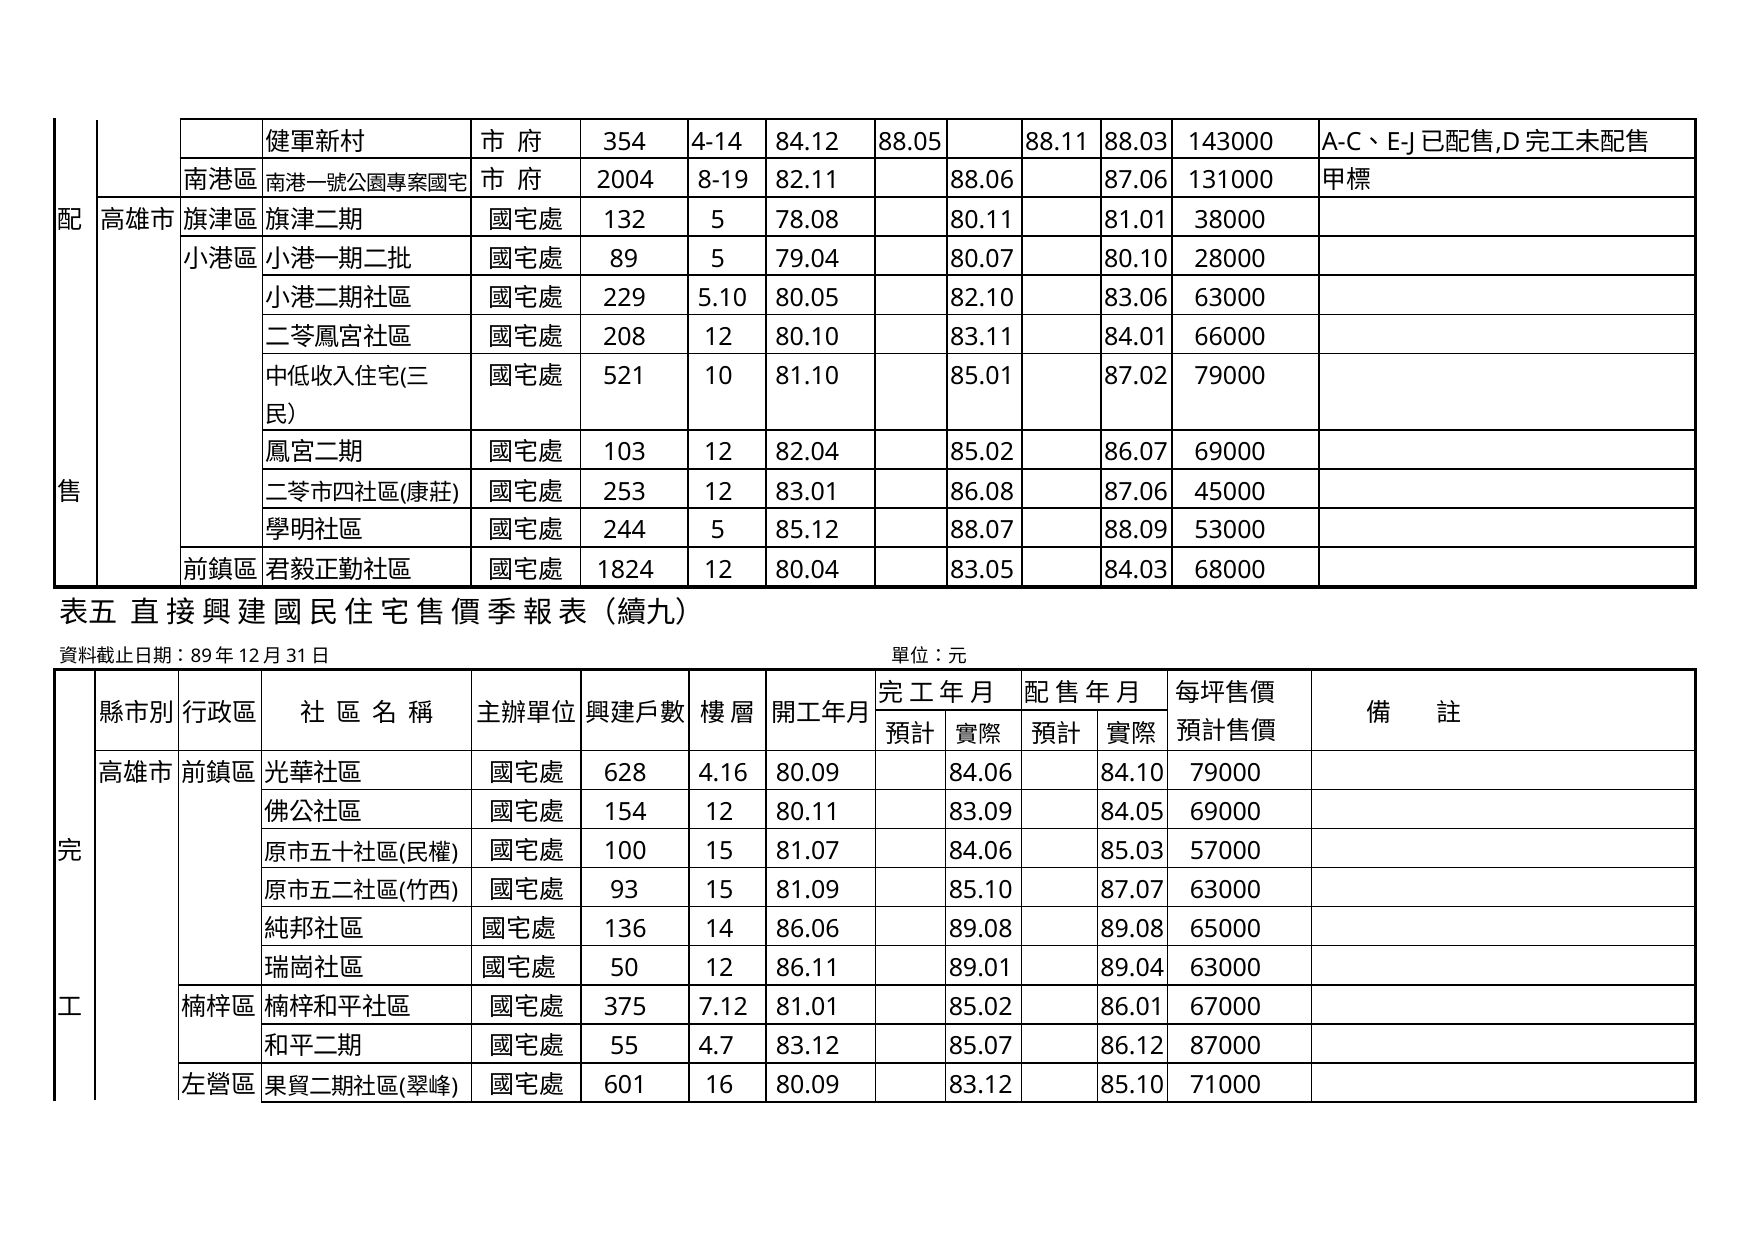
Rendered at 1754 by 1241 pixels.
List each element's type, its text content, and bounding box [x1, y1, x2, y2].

table_cell 83.09 [946, 790, 1021, 828]
table_cell [876, 237, 946, 274]
table_cell 78.08 [767, 198, 874, 235]
table_cell 83.05 [948, 548, 1021, 585]
table_cell 小港二期社區 [263, 276, 470, 313]
table_cell 83.12 [767, 1025, 875, 1062]
table_cell [181, 468, 262, 507]
table_cell 國宅處 [472, 509, 580, 546]
table_header 主辦單位 [472, 671, 580, 749]
table_cell [1320, 548, 1694, 585]
table_cell 5 [689, 509, 765, 546]
table_cell 5 [689, 237, 765, 274]
table_cell [1022, 1064, 1097, 1101]
table_cell 86.11 [767, 946, 875, 984]
table_cell 10 [689, 354, 765, 429]
table_cell 89.04 [1098, 946, 1167, 984]
table_cell 88.07 [948, 509, 1021, 546]
table_cell 84.01 [1102, 315, 1171, 352]
table_cell 80.10 [1102, 237, 1171, 274]
table_cell [56, 945, 94, 984]
table_header 完 工 年 月 [876, 671, 1021, 709]
table_cell 實際 [946, 711, 1021, 749]
table_cell 學明社區 [263, 509, 470, 546]
table_cell 左營區 [179, 1064, 261, 1101]
table_cell [1023, 237, 1100, 274]
table_cell 國宅處 [472, 790, 580, 828]
table_cell 12 [689, 548, 765, 585]
table_cell 80.09 [767, 1064, 875, 1101]
table_cell 85.10 [1098, 1064, 1167, 1101]
table_cell [56, 546, 96, 585]
table_cell [98, 353, 180, 429]
table_cell 85.07 [946, 1025, 1021, 1062]
table_cell 國宅處 [472, 354, 580, 429]
table_cell [181, 314, 262, 352]
table_cell 80.11 [767, 790, 875, 828]
table_cell [179, 789, 261, 828]
table_cell 80.11 [948, 198, 1021, 235]
table_cell 53000 [1173, 509, 1318, 546]
table_cell 83.11 [948, 315, 1021, 352]
table_cell 果貿二期社區(翠峰) [262, 1064, 471, 1101]
table_cell [876, 986, 945, 1023]
table_cell A-C、E-J已配售,D完工未配售 [1320, 120, 1694, 157]
table_cell 143000 [1173, 120, 1318, 157]
table_cell [96, 867, 178, 906]
table_cell [876, 509, 946, 546]
table_cell [56, 118, 97, 157]
table_cell [1312, 829, 1694, 867]
table_cell 84.06 [946, 829, 1021, 867]
table_cell [98, 274, 180, 313]
table_cell 國宅處 [472, 198, 580, 235]
table_cell 80.09 [767, 751, 875, 788]
table_cell 高雄市 [96, 751, 178, 788]
table_cell [1022, 986, 1097, 1023]
table_cell [1023, 548, 1100, 585]
table_cell [98, 157, 180, 196]
table_cell [876, 470, 946, 507]
table_cell 81.09 [767, 868, 875, 906]
table_cell 79000 [1173, 354, 1318, 429]
table_cell 12 [689, 470, 765, 507]
table_cell 89.01 [946, 946, 1021, 984]
table_header 社 區 名 稱 [262, 671, 471, 749]
table_cell 楠梓和平社區 [262, 986, 471, 1023]
table_cell 完 [56, 828, 94, 867]
table_cell [56, 314, 96, 352]
table_cell 光華社區 [262, 751, 471, 788]
table_cell 63000 [1168, 868, 1311, 906]
table_cell 38000 [1173, 198, 1318, 235]
table_cell 67000 [1168, 986, 1311, 1023]
table_cell [1312, 1064, 1694, 1101]
table_cell 國宅處 [472, 315, 580, 352]
table_cell 原市五十社區(民權) [262, 829, 471, 867]
table_cell 81.10 [767, 354, 874, 429]
table_cell 69000 [1173, 431, 1318, 468]
table_cell 國宅處 [472, 986, 580, 1023]
table_cell 89 [581, 237, 687, 274]
table_cell [876, 276, 946, 313]
text 表五 直 接 興 建 國 民 住 宅 售 價 季 報 表（續九） [59, 589, 1695, 631]
table_cell 131000 [1173, 159, 1318, 196]
table_cell [1312, 946, 1694, 984]
table_cell [179, 945, 261, 984]
table_cell 4.7 [690, 1025, 765, 1062]
table_cell 2004 [581, 159, 687, 196]
table_cell 國宅處 [472, 470, 580, 507]
table_cell 85.01 [948, 354, 1021, 429]
table_cell 88.03 [1102, 120, 1171, 157]
table_cell 86.01 [1098, 986, 1167, 1023]
table_cell [181, 353, 262, 429]
table_cell [1022, 751, 1097, 788]
table_cell 81.01 [767, 986, 875, 1023]
table_cell [96, 906, 178, 945]
table_cell 81.01 [1102, 198, 1171, 235]
table_cell [181, 507, 262, 546]
table_cell 國宅處 [472, 1025, 580, 1062]
table_header [56, 671, 94, 709]
table_cell 二苓鳳宮社區 [263, 315, 470, 352]
table_cell 85.12 [767, 509, 874, 546]
table_cell [56, 906, 94, 945]
table_cell [96, 1023, 178, 1062]
table_cell 86.08 [948, 470, 1021, 507]
table_cell [876, 751, 945, 788]
table_cell 4.16 [690, 751, 765, 788]
table_cell [876, 829, 945, 867]
table_cell 配 [56, 196, 96, 235]
table_cell 預計 [1022, 711, 1097, 749]
table_cell [56, 709, 94, 749]
table_cell 45000 [1173, 470, 1318, 507]
table_cell 甲標 [1320, 159, 1694, 196]
table_cell 84.05 [1098, 790, 1167, 828]
table_cell 84.10 [1098, 751, 1167, 788]
table_cell 86.12 [1098, 1025, 1167, 1062]
table_cell [876, 548, 946, 585]
table_cell [97, 118, 180, 157]
table_cell 63000 [1173, 276, 1318, 313]
table_cell 12 [690, 946, 765, 984]
table_cell [1320, 198, 1694, 235]
table_cell 100 [582, 829, 688, 867]
table_cell 市 府 [472, 120, 580, 157]
table_cell 4-14 [689, 120, 765, 157]
table_cell 前鎮區 [181, 548, 262, 585]
table_cell 健軍新村 [263, 120, 470, 157]
table_cell [1312, 868, 1694, 906]
table_cell [1320, 470, 1694, 507]
table_cell [1320, 509, 1694, 546]
table_cell [1023, 354, 1100, 429]
table_cell [1022, 829, 1097, 867]
table_cell [95, 1062, 178, 1101]
table_cell 84.06 [946, 751, 1021, 788]
table_cell [98, 235, 180, 274]
table_cell [876, 1064, 945, 1101]
table_cell 28000 [1173, 237, 1318, 274]
table_cell [1320, 237, 1694, 274]
table_cell 57000 [1168, 829, 1311, 867]
table_cell [56, 507, 96, 546]
table_cell 93 [582, 868, 688, 906]
table_cell [1312, 790, 1694, 828]
table_cell [1023, 431, 1100, 468]
table_cell 88.11 [1023, 120, 1100, 157]
table_cell 純邦社區 [262, 907, 471, 945]
table_cell [1320, 431, 1694, 468]
table_cell 88.05 [876, 120, 946, 157]
table_cell 136 [582, 907, 688, 945]
table_cell 前鎮區 [179, 751, 261, 788]
table_cell 85.10 [946, 868, 1021, 906]
table_cell 國宅處 [472, 548, 580, 585]
table_cell 12 [689, 431, 765, 468]
table_cell [179, 828, 261, 867]
table_cell 82.04 [767, 431, 874, 468]
table_cell 15 [690, 868, 765, 906]
table_cell [98, 314, 180, 352]
table_cell [876, 159, 946, 196]
table_cell [1022, 868, 1097, 906]
table_cell [98, 429, 180, 468]
table_cell [1023, 159, 1100, 196]
table_cell 小港區 [181, 237, 262, 274]
table_cell 154 [582, 790, 688, 828]
table_cell 208 [581, 315, 687, 352]
table_cell [56, 429, 96, 468]
table_cell [1023, 509, 1100, 546]
table_cell [56, 353, 96, 429]
table_cell [181, 274, 262, 313]
table_cell [96, 984, 178, 1023]
table_cell [1312, 986, 1694, 1023]
table_cell [876, 946, 945, 984]
table_cell 601 [582, 1064, 688, 1101]
table_cell 65000 [1168, 907, 1311, 945]
table_cell [1022, 907, 1097, 945]
table_cell 80.10 [767, 315, 874, 352]
table_cell [876, 198, 946, 235]
table_cell [1312, 751, 1694, 788]
table_cell 高雄市 [98, 198, 180, 235]
table_cell 628 [582, 751, 688, 788]
table_cell 354 [581, 120, 687, 157]
table_cell 8-19 [689, 159, 765, 196]
table_cell 87.06 [1102, 470, 1171, 507]
table_cell [56, 157, 96, 196]
table_cell [181, 120, 262, 157]
table_cell 50 [582, 946, 688, 984]
table_cell [179, 1023, 261, 1062]
table_header 每坪售價 預計售價 [1168, 671, 1311, 749]
table_cell [876, 868, 945, 906]
table_cell 80.07 [948, 237, 1021, 274]
table_cell 旗津二期 [263, 198, 470, 235]
table_cell [876, 354, 946, 429]
table_cell 國宅處 [472, 431, 580, 468]
table_cell [1312, 1025, 1694, 1062]
table_cell [1023, 470, 1100, 507]
table_cell 132 [581, 198, 687, 235]
table_cell 14 [690, 907, 765, 945]
table_cell 253 [581, 470, 687, 507]
table_cell 229 [581, 276, 687, 313]
table_cell 521 [581, 354, 687, 429]
table_cell [1023, 276, 1100, 313]
table_cell 國宅處 [472, 751, 580, 788]
table_cell 85.02 [946, 986, 1021, 1023]
table_cell 7.12 [690, 986, 765, 1023]
table_cell 1824 [581, 548, 687, 585]
table_cell 實際 [1098, 711, 1167, 749]
table_header 縣市別 [96, 671, 178, 749]
table_cell 5 [689, 198, 765, 235]
table_cell 55 [582, 1025, 688, 1062]
table_cell [876, 315, 946, 352]
table_cell [181, 429, 262, 468]
table_cell [1320, 315, 1694, 352]
table_cell 88.06 [948, 159, 1021, 196]
table_cell 12 [689, 315, 765, 352]
table_header 備 註 [1312, 671, 1694, 749]
table_cell 103 [581, 431, 687, 468]
table_cell [1022, 946, 1097, 984]
table_cell [56, 1062, 95, 1101]
table_header 樓 層 [690, 671, 765, 749]
table_cell 市 府 [472, 159, 580, 196]
table_cell 66000 [1173, 315, 1318, 352]
table_cell 86.07 [1102, 431, 1171, 468]
table_cell 82.10 [948, 276, 1021, 313]
table_cell 80.05 [767, 276, 874, 313]
table_cell 楠梓區 [179, 986, 261, 1023]
table_cell [1022, 1025, 1097, 1062]
table_cell 87.07 [1098, 868, 1167, 906]
table_cell [56, 789, 94, 828]
table_cell 12 [690, 790, 765, 828]
table_cell 89.08 [1098, 907, 1167, 945]
table_cell [56, 1023, 94, 1062]
table_cell [876, 1025, 945, 1062]
table_cell 國宅處 [472, 1064, 580, 1101]
table_cell 原市五二社區(竹西) [262, 868, 471, 906]
table_cell 國宅處 [472, 237, 580, 274]
table_cell 旗津區 [181, 198, 262, 235]
table_cell 預計 [876, 711, 945, 749]
table_cell 88.09 [1102, 509, 1171, 546]
table_cell 85.02 [948, 431, 1021, 468]
table_cell 君毅正勤社區 [263, 548, 470, 585]
table_cell [96, 945, 178, 984]
table_cell 瑞崗社區 [262, 946, 471, 984]
table_cell 84.12 [767, 120, 874, 157]
table_cell 中低收入住宅(三民） [263, 354, 470, 429]
table_cell 87.06 [1102, 159, 1171, 196]
table_cell 南港一號公園專案國宅 [263, 159, 470, 196]
table_cell [56, 867, 94, 906]
table_cell [1023, 198, 1100, 235]
table_cell 和平二期 [262, 1025, 471, 1062]
table_header 開工年月 [767, 671, 875, 749]
table_cell 鳳宮二期 [263, 431, 470, 468]
table_cell 國宅處 [472, 276, 580, 313]
table_cell 244 [581, 509, 687, 546]
table_cell 82.11 [767, 159, 874, 196]
table_cell 15 [690, 829, 765, 867]
table_cell [1320, 276, 1694, 313]
table_cell [1320, 354, 1694, 429]
table_cell 68000 [1173, 548, 1318, 585]
table_header 行政區 [179, 671, 261, 749]
table_cell [1312, 907, 1694, 945]
table_cell 16 [690, 1064, 765, 1101]
table_header 配 售 年 月 [1022, 671, 1167, 709]
table_cell [56, 274, 96, 313]
table_cell [179, 906, 261, 945]
table_cell 81.07 [767, 829, 875, 867]
table_cell 375 [582, 986, 688, 1023]
table_cell 69000 [1168, 790, 1311, 828]
table_cell 86.06 [767, 907, 875, 945]
table_cell 國宅處 [472, 907, 580, 945]
text 資料截止日期：89年12月31日 單位：元 [59, 631, 1695, 668]
table_cell 63000 [1168, 946, 1311, 984]
table_cell 國宅處 [472, 868, 580, 906]
table_cell 87000 [1168, 1025, 1311, 1062]
table_cell 工 [56, 984, 94, 1023]
table_cell 南港區 [181, 159, 262, 196]
table_cell [876, 431, 946, 468]
table_cell 小港一期二批 [263, 237, 470, 274]
table_cell [876, 907, 945, 945]
table_cell [1022, 790, 1097, 828]
table_cell 5.10 [689, 276, 765, 313]
table_cell 83.12 [946, 1064, 1021, 1101]
table_cell 79000 [1168, 751, 1311, 788]
table_cell [56, 750, 94, 788]
table_cell 79.04 [767, 237, 874, 274]
table_cell [96, 828, 178, 867]
table_cell 84.03 [1102, 548, 1171, 585]
table_cell [56, 235, 96, 274]
table_cell [98, 546, 180, 585]
table_cell [876, 790, 945, 828]
table_cell 80.04 [767, 548, 874, 585]
table_cell [98, 468, 180, 507]
table_cell 83.06 [1102, 276, 1171, 313]
table_cell [948, 120, 1021, 157]
table_cell 售 [56, 468, 96, 507]
table_cell 89.08 [946, 907, 1021, 945]
table_cell 二苓市四社區(康莊) [263, 470, 470, 507]
table_cell 71000 [1168, 1064, 1311, 1101]
table_cell 佛公社區 [262, 790, 471, 828]
table_cell 83.01 [767, 470, 874, 507]
table_cell 國宅處 [472, 946, 580, 984]
table_cell [98, 507, 180, 546]
table_cell 87.02 [1102, 354, 1171, 429]
table_cell [179, 867, 261, 906]
table_cell [96, 789, 178, 828]
table_cell [1023, 315, 1100, 352]
table_cell 國宅處 [472, 829, 580, 867]
table_cell 85.03 [1098, 829, 1167, 867]
table_header 興建戶數 [582, 671, 688, 749]
